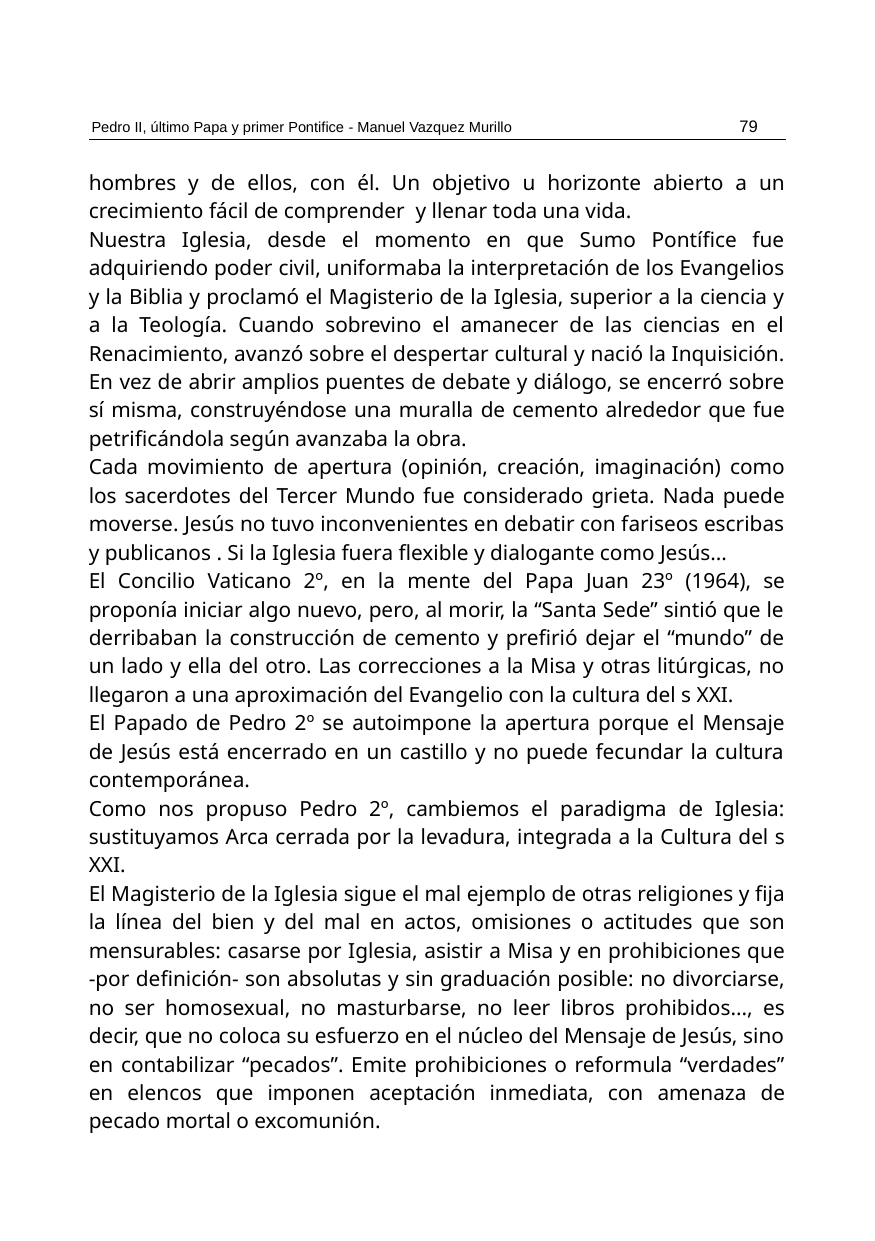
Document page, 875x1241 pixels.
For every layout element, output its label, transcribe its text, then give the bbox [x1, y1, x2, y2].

text Como nos propuso Pedro 2º, cambiemos el paradigma de Iglesia: sustituyamos Arca cerrada por la levadura, integrada a la Cultura del s XXI. [88, 794, 786, 879]
text El Papado de Pedro 2º se autoimpone la apertura porque el Mensaje de Jesús está encerrado en un castillo y no puede fecundar la cultura contemporánea. [88, 708, 786, 794]
text El Magisterio de la Iglesia sigue el mal ejemplo de otras religiones y fija la línea del bien y del mal en actos, omisiones o actitudes que son mensurables: casarse por Iglesia, asistir a Misa y en prohibiciones que -por definición- son absolutas y sin graduación posible: no divorciarse, no ser homosexual, no masturbarse, no leer libros prohibidos..., es decir, que no coloca su esfuerzo en el núcleo del Mensaje de Jesús, sino en contabilizar “pecados”. Emite prohibiciones o reformula “verdades” en elencos que imponen aceptación inmediata, con amenaza de pecado mortal o excomunión. [88, 879, 786, 1135]
text Nuestra Iglesia, desde el momento en que Sumo Pontífice fue adquiriendo poder civil, uniformaba la interpretación de los Evangelios y la Biblia y proclamó el Magisterio de la Iglesia, superior a la ciencia y a la Teología. Cuando sobrevino el amanecer de las ciencias en el Renacimiento, avanzó sobre el despertar cultural y nació la Inquisición. En vez de abrir amplios puentes de debate y diálogo, se encerró sobre sí misma, construyéndose una muralla de cemento alrededor que fue petrificándola según avanzaba la obra. [88, 225, 786, 452]
text hombres y de ellos, con él. Un objetivo u horizonte abierto a un crecimiento fácil de comprender y llenar toda una vida. [88, 168, 786, 225]
text El Concilio Vaticano 2º, en la mente del Papa Juan 23º (1964), se proponía iniciar algo nuevo, pero, al morir, la “Santa Sede” sintió que le derribaban la construcción de cemento y prefirió dejar el “mundo” de un lado y ella del otro. Las correcciones a la Misa y otras litúrgicas, no llegaron a una aproximación del Evangelio con la cultura del s XXI. [88, 566, 786, 708]
text Cada movimiento de apertura (opinión, creación, imaginación) como los sacerdotes del Tercer Mundo fue considerado grieta. Nada puede moverse. Jesús no tuvo inconvenientes en debatir con fariseos escribas y publicanos . Si la Iglesia fuera flexible y dialogante como Jesús... [88, 452, 786, 566]
